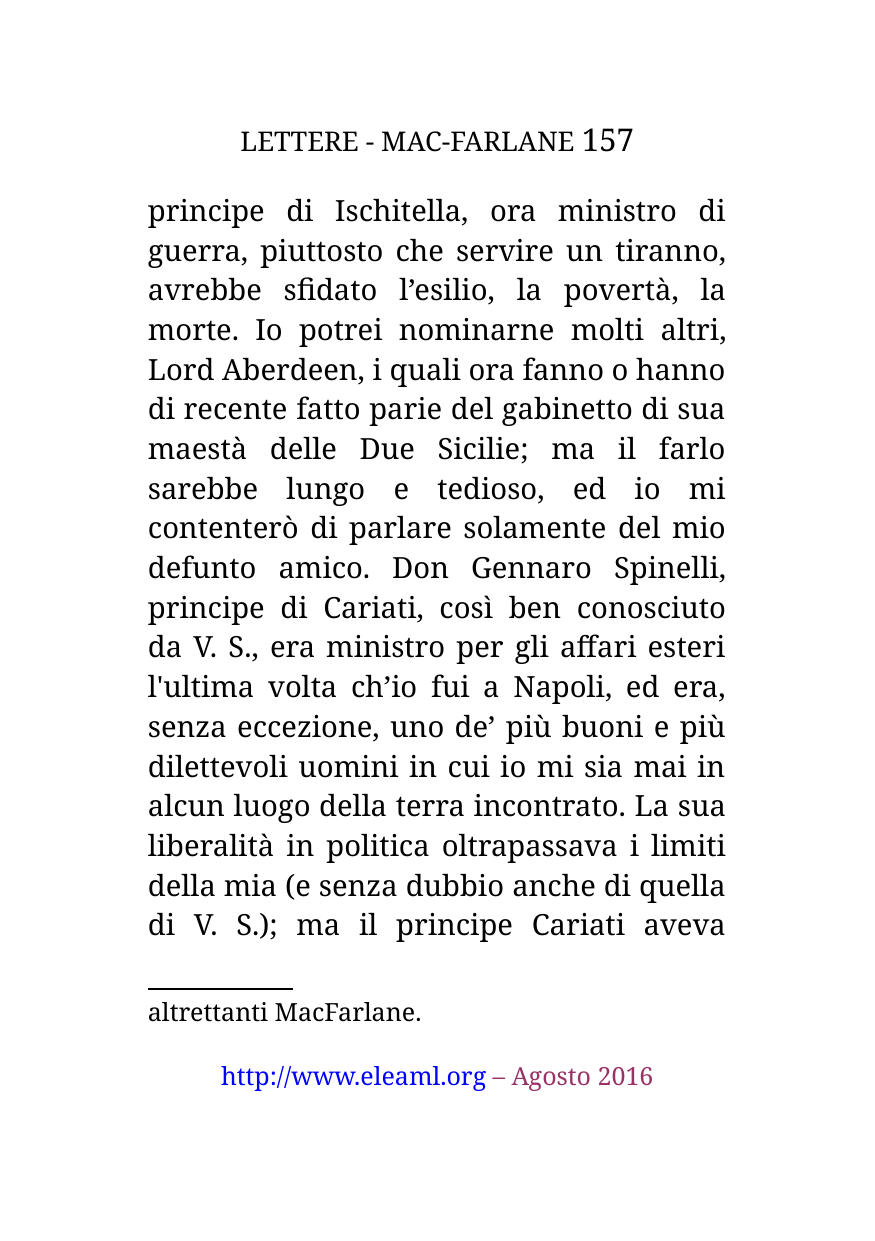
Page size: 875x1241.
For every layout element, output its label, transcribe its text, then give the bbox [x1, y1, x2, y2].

text altrettanti MacFarlane. [148, 995, 726, 1029]
text principe di Ischitella, ora ministro di guerra, piuttosto che servire un tiranno, avrebbe sfidato l’esilio, la povertà, la morte. Io potrei nominarne molti altri, Lord Aberdeen, i quali ora fanno o hanno di recente fatto parie del gabinetto di sua maestà delle Due Sicilie; ma il farlo sarebbe lungo e tedioso, ed io mi contenterò di parlare solamente del mio defunto amico. Don Gennaro Spinelli, principe di Cariati, così ben conosciuto da V. S., era ministro per gli affari esteri l'ultima volta ch’io fui a Napoli, ed era, senza eccezione, uno de’ più buoni e più dilettevoli uomini in cui io mi sia mai in alcun luogo della terra incontrato. La sua liberalità in politica oltrapassava i limiti della mia (e senza dubbio anche di quella di V. S.); ma il principe Cariati aveva [148, 190, 726, 944]
